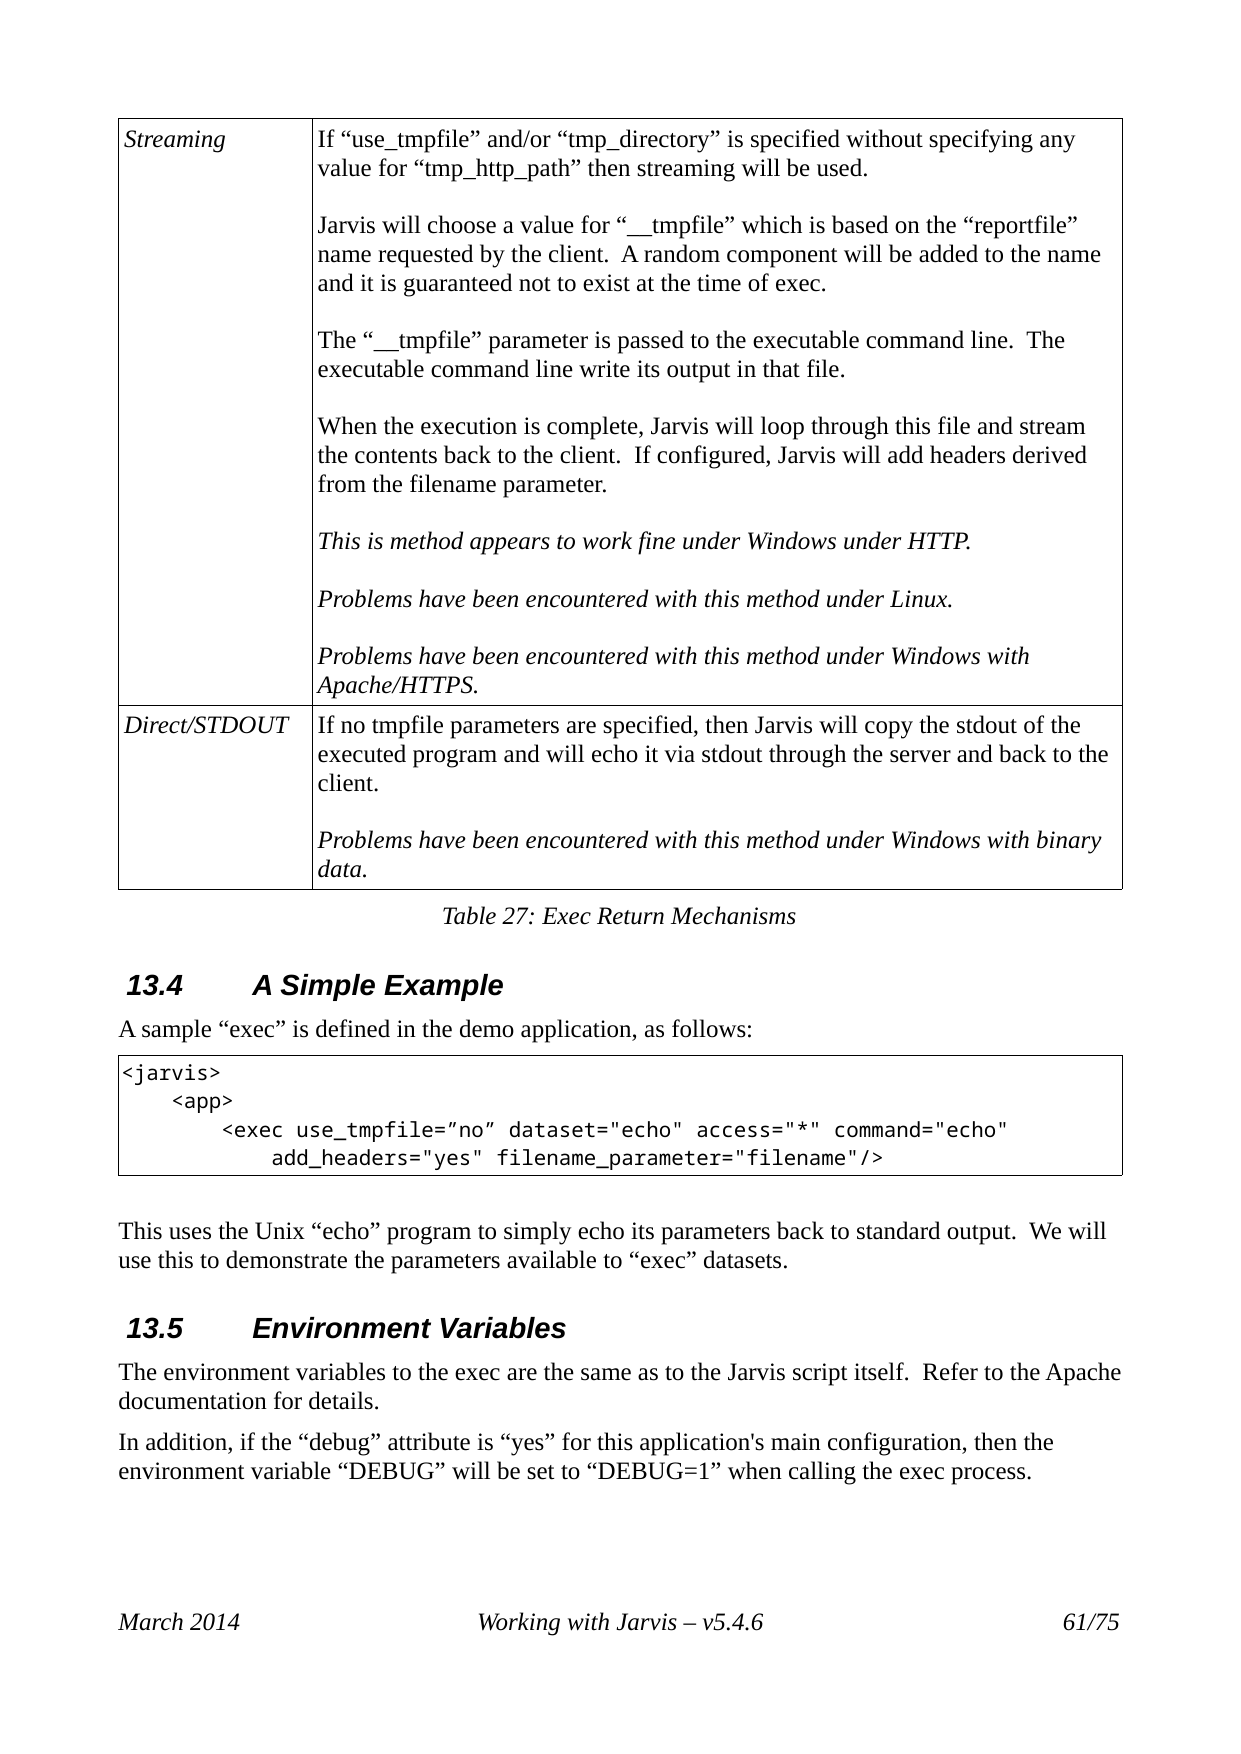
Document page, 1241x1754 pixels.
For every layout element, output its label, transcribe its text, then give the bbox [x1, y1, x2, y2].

text <exec use_tmpfile=”no” dataset="echo" access="*" command="echo" [119, 1112, 1122, 1140]
subtitle Environment Variables [118, 1311, 1122, 1344]
table_cell Direct/STDOUT [119, 706, 312, 889]
text This uses the Unix “echo” program to simply echo its parameters back to standard output. We will use this to demonstrate the parameters available to “exec” datasets. [118, 1216, 1122, 1273]
text <jarvis> [119, 1056, 1122, 1083]
text In addition, if the “debug” attribute is “yes” for this application's main configuration, then the environment variable “DEBUG” will be set to “DEBUG=1” when calling the exec process. [118, 1427, 1122, 1484]
subtitle A Simple Example [118, 968, 1122, 1001]
table_cell Streaming [119, 119, 312, 705]
text Table 27: Exec Return Mechanisms [118, 901, 1122, 930]
table_cell If no tmpfile parameters are specified, then Jarvis will copy the stdout of the executed program and will echo it via stdout through the server and back to the client. Problems have been encountered with this method under Windows with binary data. [313, 706, 1122, 889]
text A sample “exec” is defined in the demo application, as follows: [118, 1014, 1122, 1042]
text <app> [119, 1083, 1122, 1112]
text The environment variables to the exec are the same as to the Jarvis script itself. Refer to the Apache documentation for details. [118, 1357, 1122, 1414]
text add_headers="yes" filename_parameter="filename"/> [119, 1140, 1122, 1175]
table_cell If “use_tmpfile” and/or “tmp_directory” is specified without specifying any value for “tmp_http_path” then streaming will be used. Jarvis will choose a value for “__tmpfile” which is based on the “reportfile” name requested by the client. A random component will be added to the name and it is guaranteed not to exist at the time of exec. The “__tmpfile” parameter is passed to the executable command line. The executable command line write its output in that file. When the execution is complete, Jarvis will loop through this file and stream the contents back to the client. If configured, Jarvis will add headers derived from the filename parameter. This is method appears to work fine under Windows under HTTP. Problems have been encountered with this method under Linux. Problems have been encountered with this method under Windows with Apache/HTTPS. [313, 119, 1122, 705]
